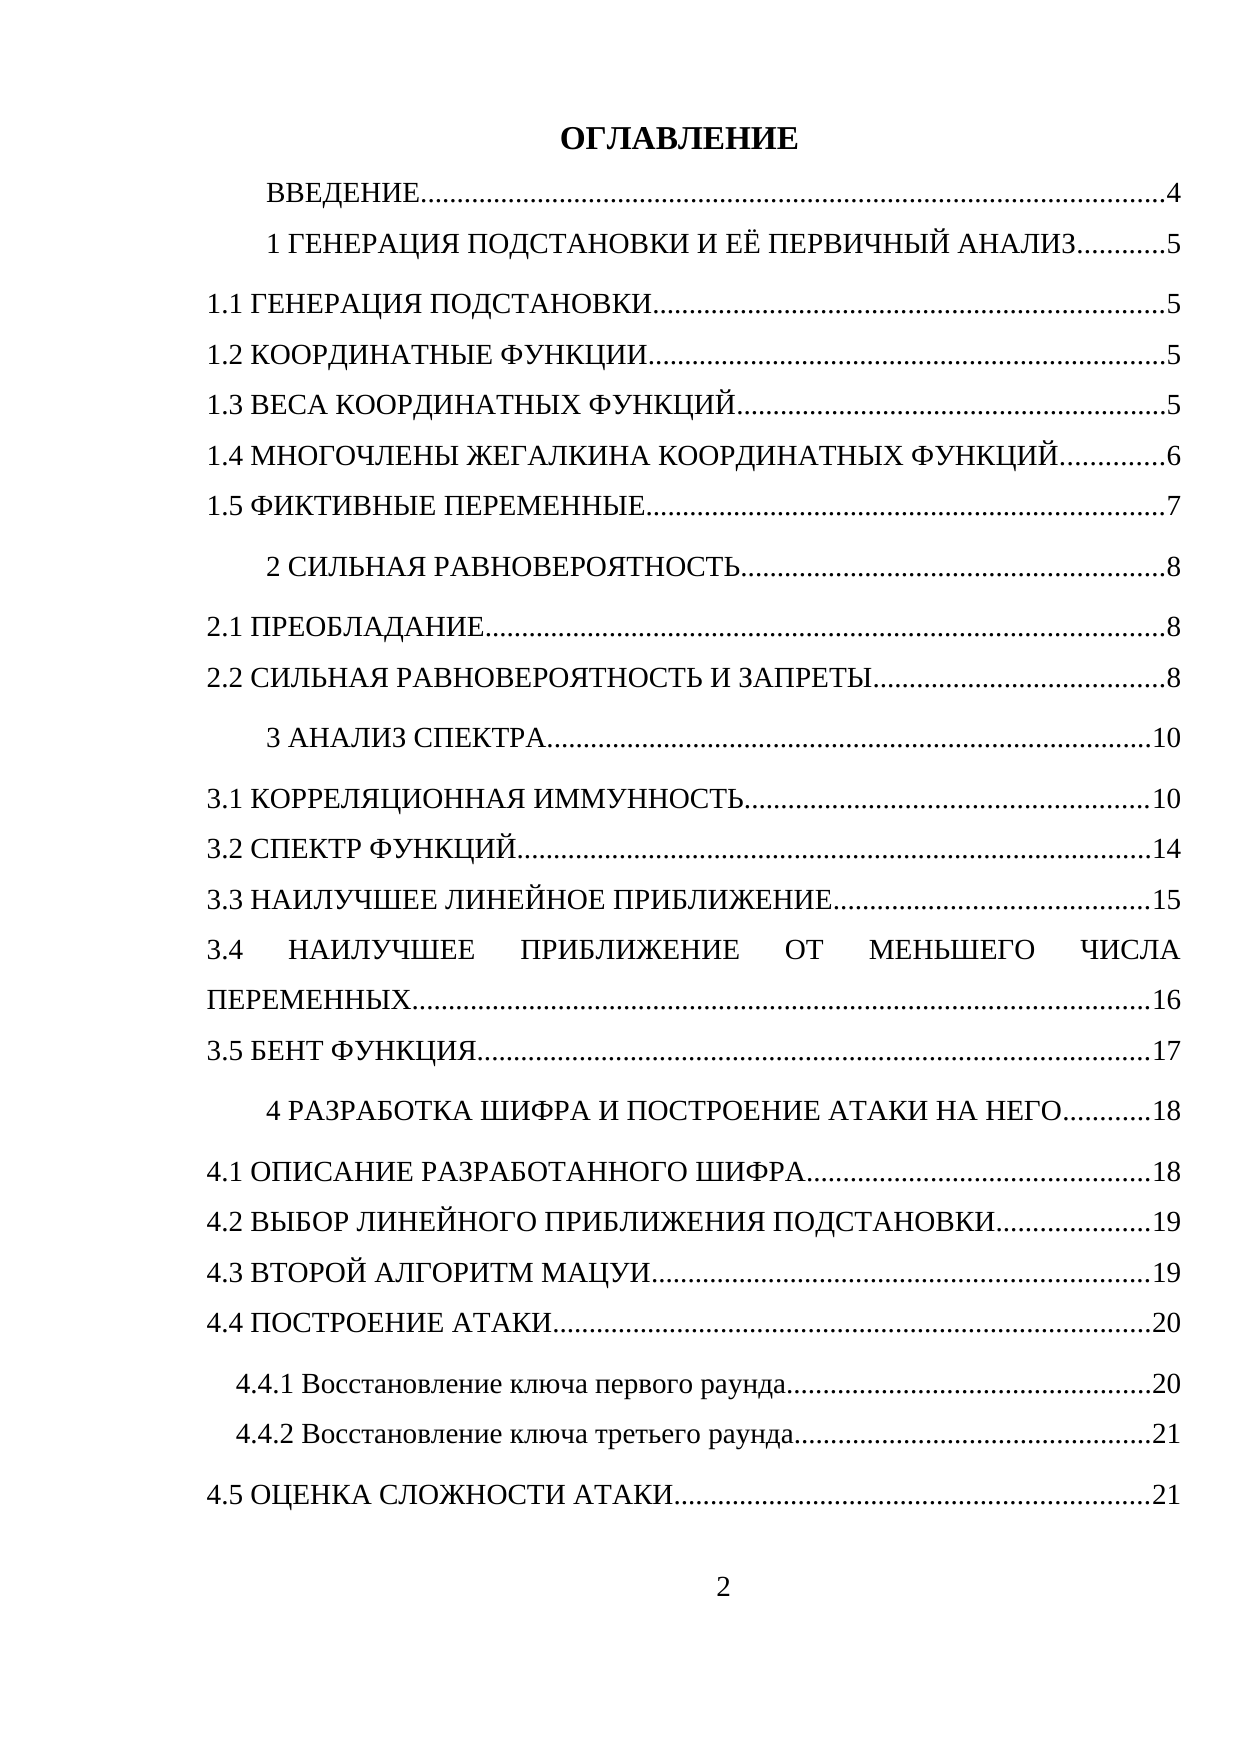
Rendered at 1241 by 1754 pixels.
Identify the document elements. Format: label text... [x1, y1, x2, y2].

text 4.4.1 Восстановление ключа первого раунда 20 [236, 1366, 1181, 1399]
text 4.1 ОПИСАНИЕ РАЗРАБОТАННОГО ШИФРА 18 [206, 1154, 1181, 1188]
text 2 СИЛЬНАЯ РАВНОВЕРОЯТНОСТЬ 8 [177, 549, 1181, 582]
text 4.4.2 Восстановление ключа третьего раунда 21 [236, 1416, 1181, 1450]
text 3.2 СПЕКТР ФУНКЦИЙ 14 [206, 831, 1181, 865]
text ВВЕДЕНИЕ 4 [177, 176, 1181, 209]
text 1.3 ВЕСА КООРДИНАТНЫХ ФУНКЦИЙ 5 [206, 387, 1181, 421]
text 4 РАЗРАБОТКА ШИФРА И ПОСТРОЕНИЕ АТАКИ НА НЕГО 18 [177, 1093, 1181, 1127]
text 3.5 БЕНТ ФУНКЦИЯ 17 [206, 1033, 1181, 1066]
text 2.2 СИЛЬНАЯ РАВНОВЕРОЯТНОСТЬ И ЗАПРЕТЫ 8 [206, 660, 1181, 693]
text 1.4 МНОГОЧЛЕНЫ ЖЕГАЛКИНА КООРДИНАТНЫХ ФУНКЦИЙ 6 [206, 438, 1181, 471]
text 2.1 ПРЕОБЛАДАНИЕ 8 [206, 609, 1181, 643]
text 1 ГЕНЕРАЦИЯ ПОДСТАНОВКИ И ЕЁ ПЕРВИЧНЫЙ АНАЛИЗ 5 [177, 226, 1181, 259]
text 1.1 ГЕНЕРАЦИЯ ПОДСТАНОВКИ 5 [206, 287, 1181, 320]
text 3 АНАЛИЗ СПЕКТРА 10 [177, 720, 1181, 754]
text 1.5 ФИКТИВНЫЕ ПЕРЕМЕННЫЕ 7 [206, 488, 1181, 521]
text 3.4 НАИЛУЧШЕЕ ПРИБЛИЖЕНИЕ ОТ МЕНЬШЕГО ЧИСЛА ПЕРЕМЕННЫХ 16 [206, 932, 1181, 1016]
subtitle ОГЛАВЛЕНИЕ [177, 118, 1181, 156]
text 3.3 НАИЛУЧШЕЕ ЛИНЕЙНОЕ ПРИБЛИЖЕНИЕ 15 [206, 882, 1181, 915]
text 4.3 ВТОРОЙ АЛГОРИТМ МАЦУИ 19 [206, 1255, 1181, 1288]
text 4.4 ПОСТРОЕНИЕ АТАКИ 20 [206, 1305, 1181, 1339]
text 3.1 КОРРЕЛЯЦИОННАЯ ИММУННОСТЬ 10 [206, 781, 1181, 815]
text 4.5 ОЦЕНКА СЛОЖНОСТИ АТАКИ 21 [206, 1477, 1181, 1510]
text 4.2 ВЫБОР ЛИНЕЙНОГО ПРИБЛИЖЕНИЯ ПОДСТАНОВКИ 19 [206, 1204, 1181, 1238]
text 1.2 КООРДИНАТНЫЕ ФУНКЦИИ 5 [206, 337, 1181, 371]
